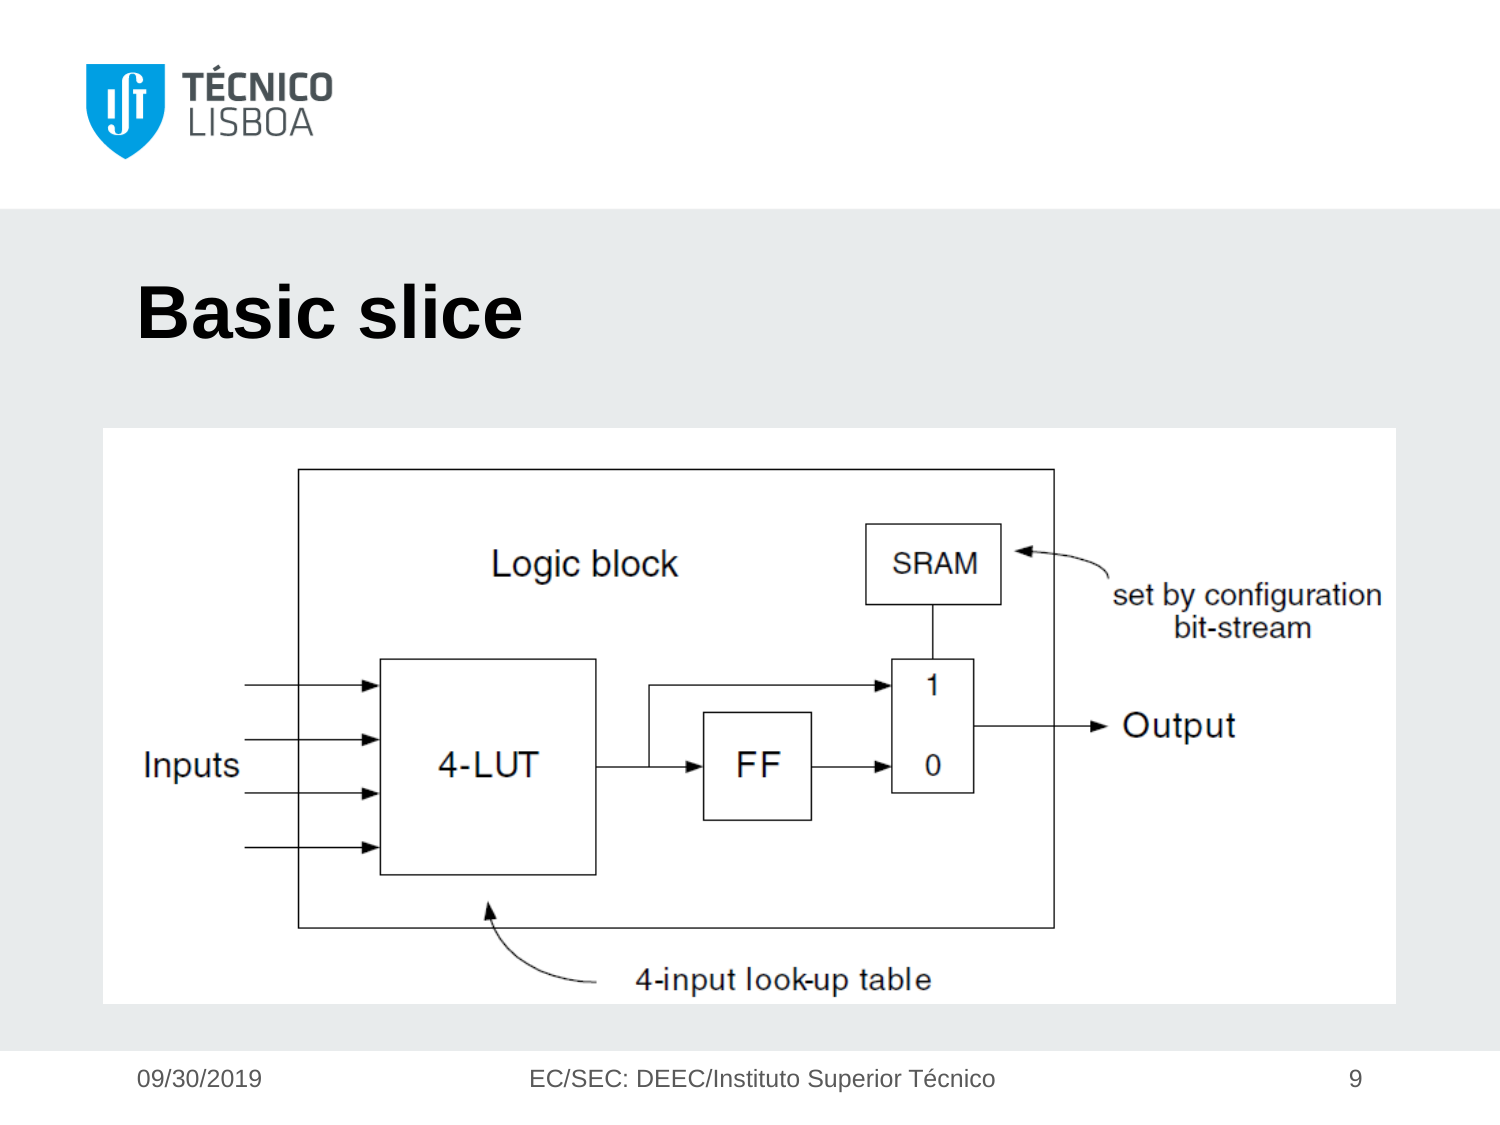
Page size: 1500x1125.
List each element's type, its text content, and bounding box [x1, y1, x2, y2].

footer EC/SEC: DEEC/Instituto Superior Técnico [512, 1052, 1021, 1103]
slide_number 09/30/2019 [121, 1052, 425, 1103]
picture [0, 0, 1500, 1125]
title Basic slice [121, 237, 1378, 381]
slide_number [1077, 1052, 1378, 1103]
